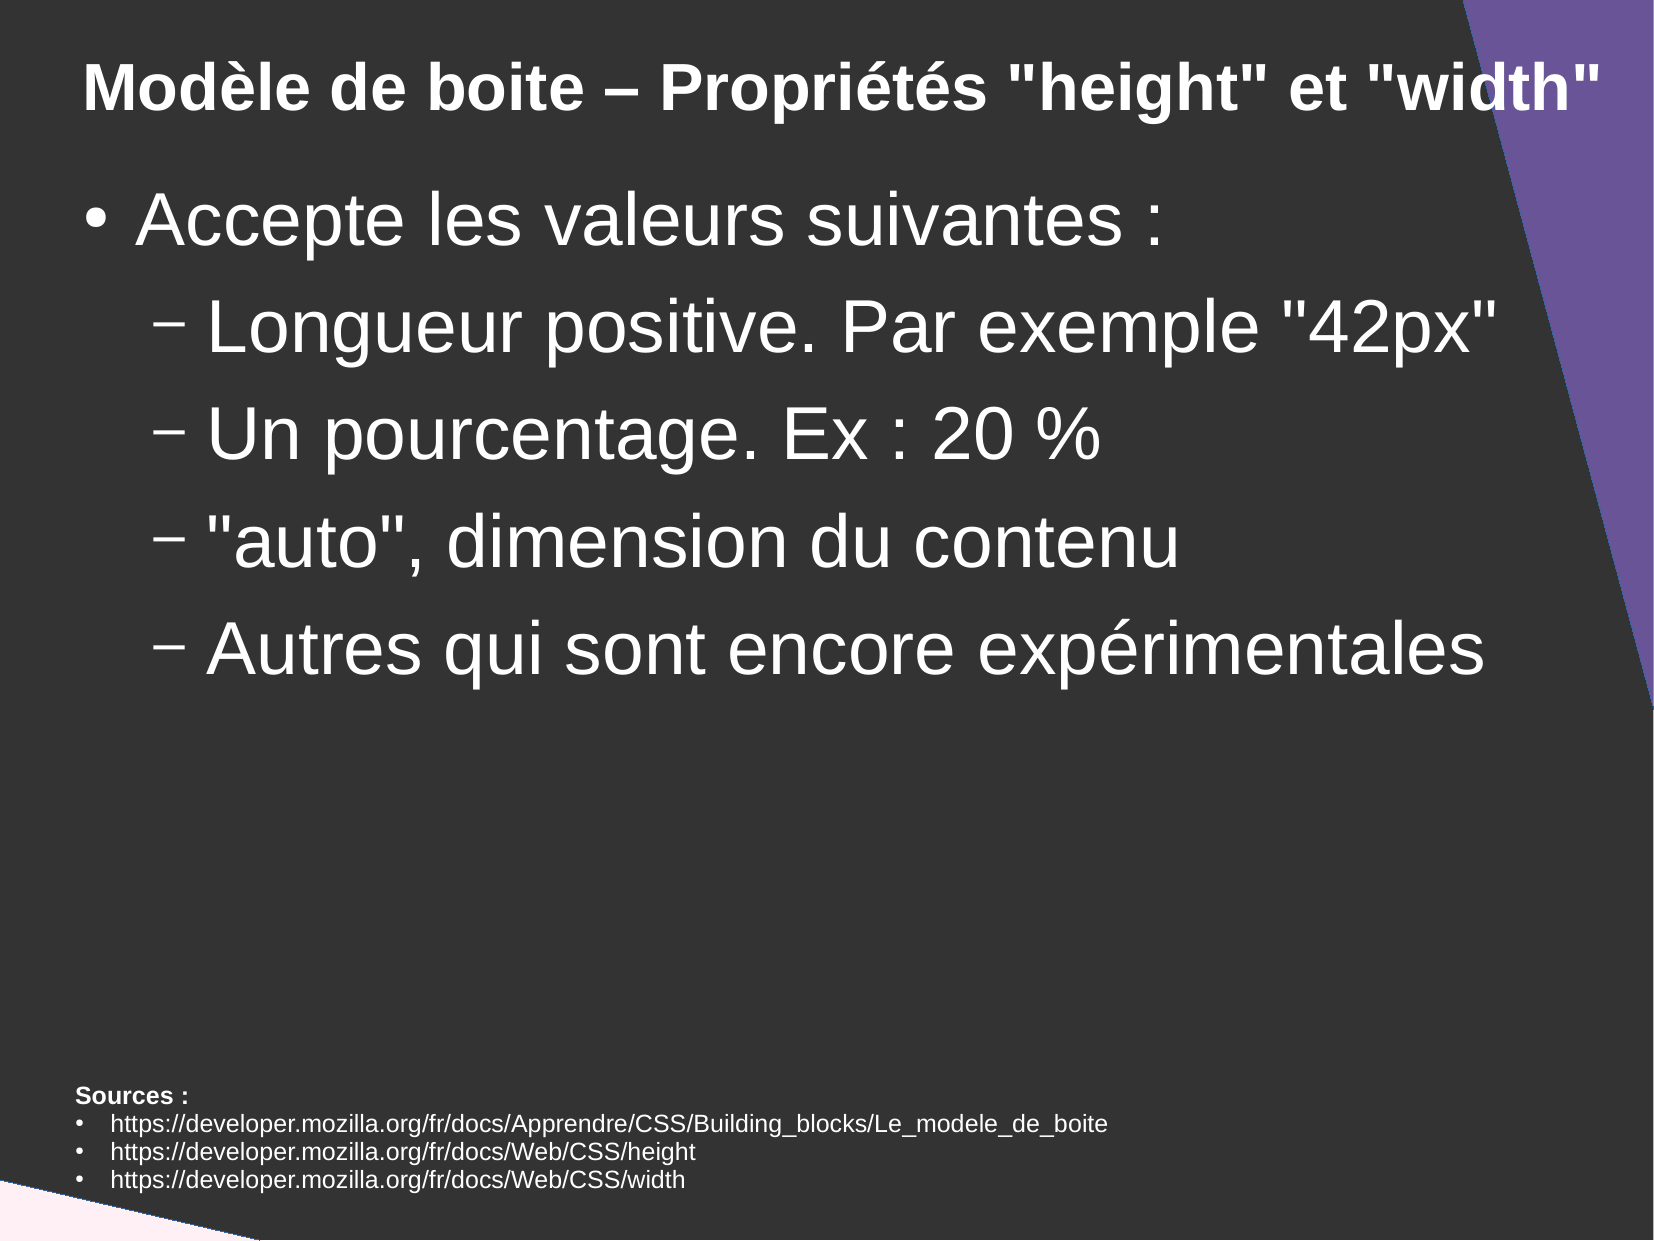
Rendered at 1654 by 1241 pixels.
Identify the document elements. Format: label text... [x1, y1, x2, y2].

text_box [0, 1179, 264, 1241]
text_box [1463, 0, 1654, 710]
title Modèle de boite – Propriétés "height" et "width" [82, 49, 1607, 130]
text_box Sources : https://developer.mozilla.org/fr/docs/Apprendre/CSS/Building_blocks/Le_modele_de_boite https://developer.mozilla.org/fr/docs/Web/CSS/height https://developer.mozilla.org/fr/docs/Web/CSS/width [60, 1074, 1546, 1230]
list Accepte les valeurs suivantes : Longueur positive. Par exemple "42px" Un pourcentage. Ex : 20 % "auto", dimension du contenu Autres qui sont encore expérimentales [64, 177, 1534, 1060]
